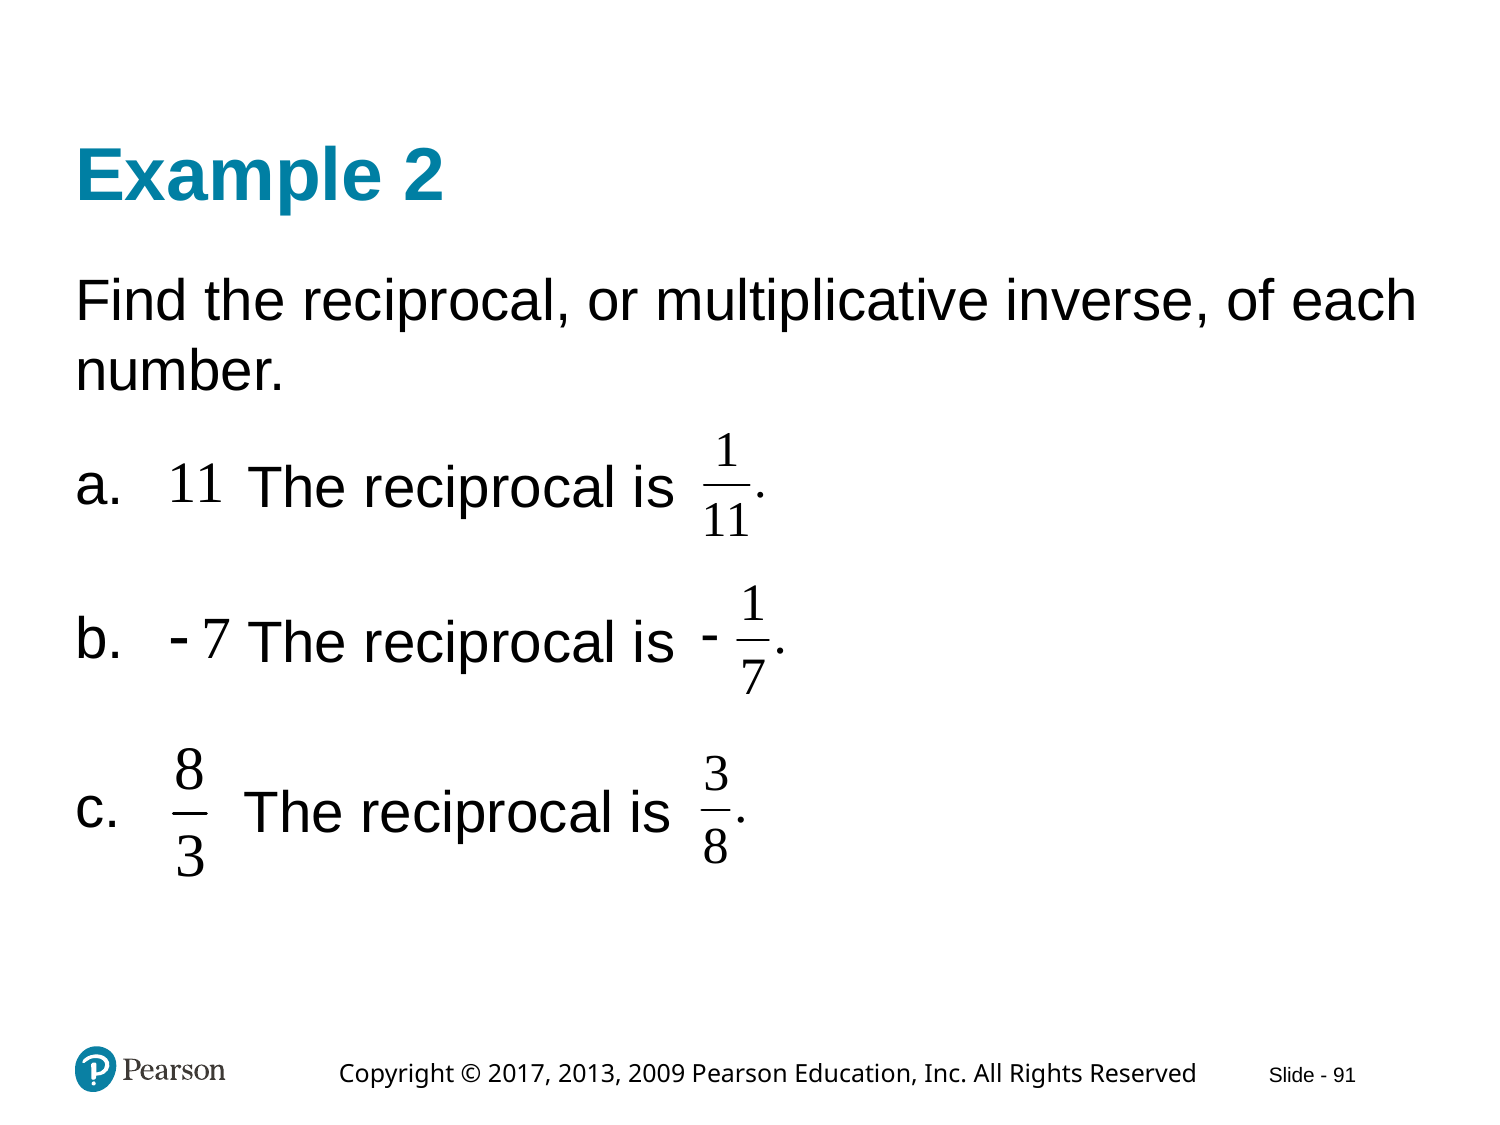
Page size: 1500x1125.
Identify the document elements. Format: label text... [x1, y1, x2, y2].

chart [697, 574, 788, 702]
chart [699, 422, 767, 542]
chart [165, 611, 235, 667]
chart [169, 456, 224, 508]
chart [697, 745, 748, 871]
list The reciprocal is [243, 773, 687, 846]
chart [168, 736, 212, 886]
list [75, 446, 135, 522]
list The reciprocal is [247, 604, 697, 667]
list Find the reciprocal, or multiplicative inverse, of each number. [75, 262, 1425, 405]
list [75, 769, 127, 847]
list The reciprocal is [247, 449, 699, 514]
list [75, 600, 127, 680]
title Example 2 [75, 35, 1425, 216]
